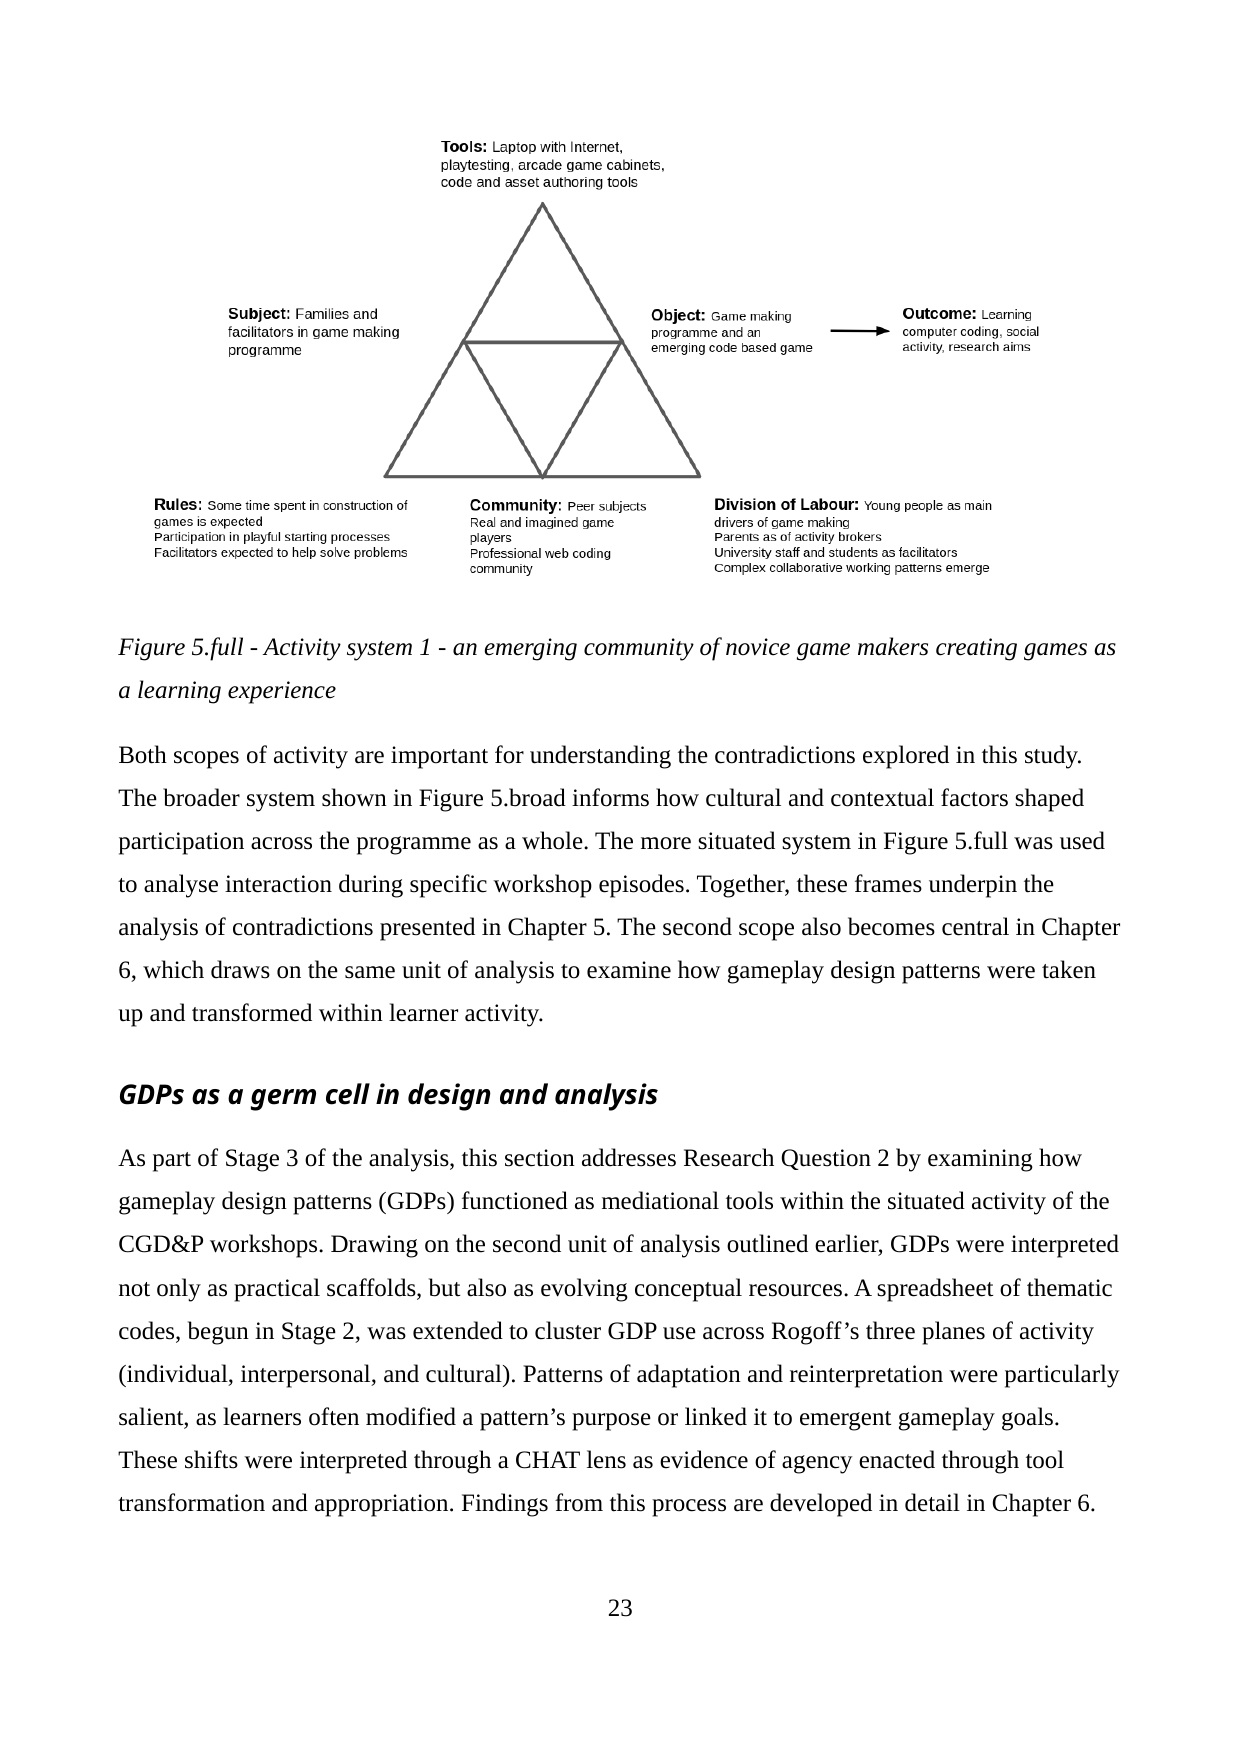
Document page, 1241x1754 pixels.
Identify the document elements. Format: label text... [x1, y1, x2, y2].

subtitle GDPs as a germ cell in design and analysis [118, 1076, 1122, 1112]
text As part of Stage 3 of the analysis, this section addresses Research Question 2 by examining how gameplay design patterns (GDPs) functioned as mediational tools within the situated activity of the CGD&P workshops. Drawing on the second unit of analysis outlined earlier, GDPs were interpreted not only as practical scaffolds, but also as evolving conceptual resources. A spreadsheet of thematic codes, begun in Stage 2, was extended to cluster GDP use across Rogoff’s three planes of activity (individual, interpersonal, and cultural). Patterns of adaptation and reinterpretation were particularly salient, as learners often modified a pattern’s purpose or linked it to emergent gameplay goals. These shifts were interpreted through a CHAT lens as evidence of agency enacted through tool transformation and appropriation. Findings from this process are developed in detail in Chapter 6. [118, 1143, 1122, 1517]
picture [118, 118, 1072, 606]
text Figure 5.full - Activity system 1 - an emerging community of novice game makers creating games as a learning experience [118, 632, 1122, 704]
text Both scopes of activity are important for understanding the contradictions explored in this study. The broader system shown in Figure 5.broad informs how cultural and contextual factors shaped participation across the programme as a whole. The more situated system in Figure 5.full was used to analyse interaction during specific workshop episodes. Together, these frames underpin the analysis of contradictions presented in Chapter 5. The second scope also becomes central in Chapter 6, which draws on the same unit of analysis to examine how gameplay design patterns were taken up and transformed within learner activity. [118, 740, 1122, 1027]
